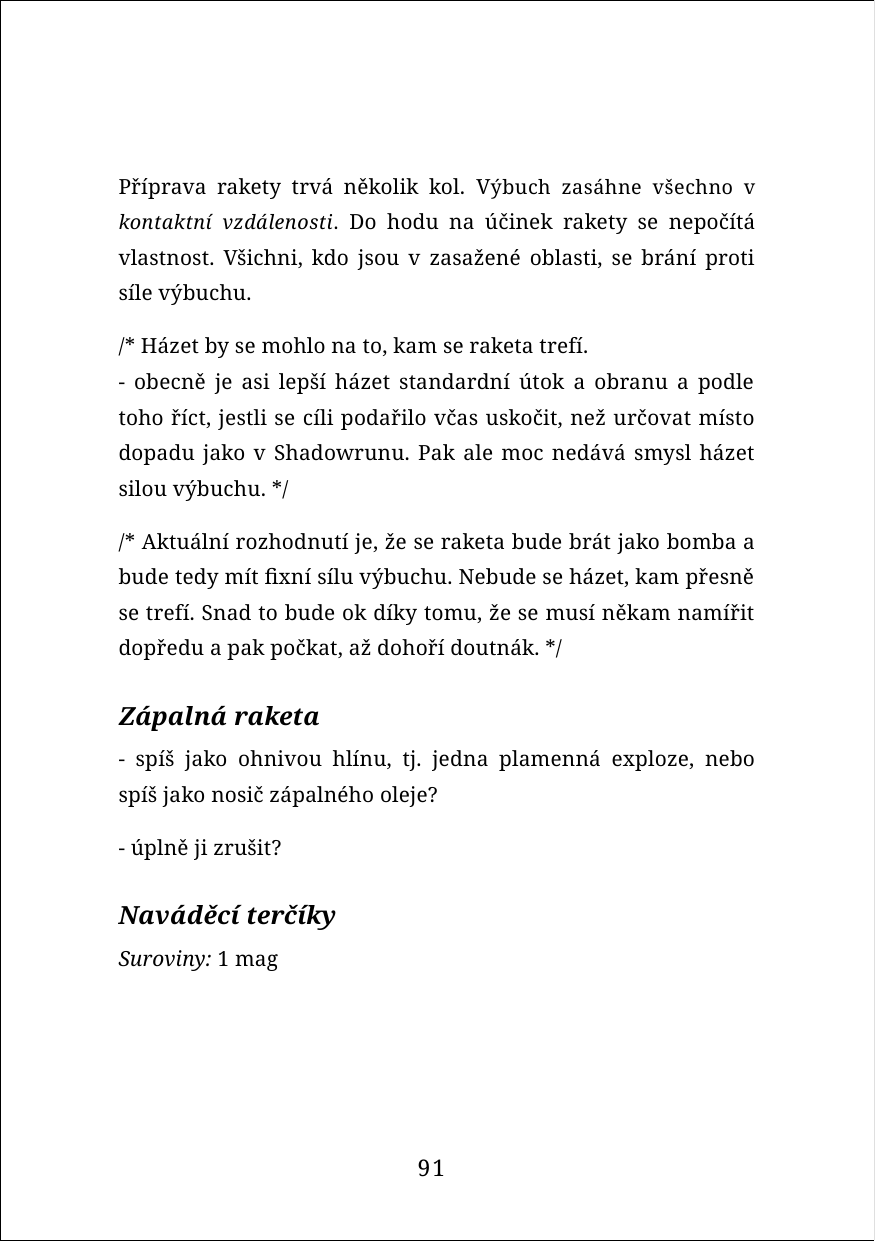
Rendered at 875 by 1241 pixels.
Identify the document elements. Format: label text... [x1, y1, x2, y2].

subtitle Zápalná raketa [118, 698, 756, 732]
text - spíš jako ohnivou hlínu, tj. jedna plamenná exploze, nebo spíš jako nosič zápalného oleje? [118, 744, 756, 808]
text Suroviny: 1 mag [118, 944, 756, 972]
subtitle Naváděcí terčíky [118, 898, 756, 932]
text /* Aktuální rozhodnutí je, že se raketa bude brát jako bomba a bude tedy mít fixní sílu výbuchu. Nebude se házet, kam přesně se trefí. Snad to bude ok díky tomu, že se musí někam namířit dopředu a pak počkat, až dohoří doutnák. */ [118, 527, 756, 662]
text Příprava rakety trvá několik kol. Výbuch zasáhne všechno v kontaktní vzdálenosti. Do hodu na účinek rakety se nepočítá vlastnost. Všichni, kdo jsou v zasažené oblasti, se brání proti síle výbuchu. [118, 172, 756, 307]
text /* Házet by se mohlo na to, kam se raketa trefí. - obecně je asi lepší házet standardní útok a obranu a podle toho říct, jestli se cíli podařilo včas uskočit, než určovat místo dopadu jako v Shadowrunu. Pak ale moc nedává smysl házet silou výbuchu. */ [118, 332, 756, 502]
text - úplně ji zrušit? [118, 833, 756, 861]
